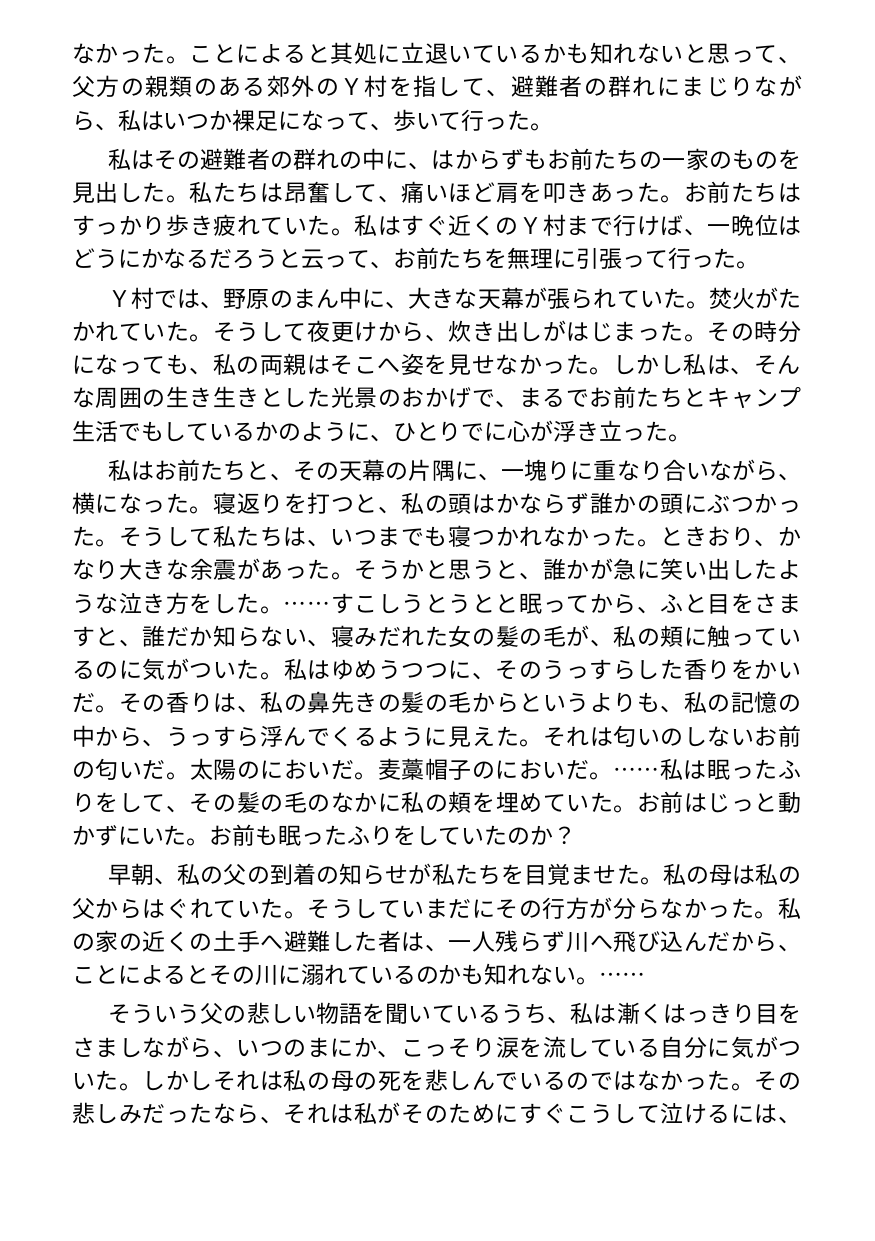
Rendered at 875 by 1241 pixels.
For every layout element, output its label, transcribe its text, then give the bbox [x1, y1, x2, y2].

text 私はお前たちと、その天幕の片隅に、一塊りに重なり合いながら、横になった。寝返りを打つと、私の頭はかならず誰かの頭にぶつかった。そうして私たちは、いつまでも寝つかれなかった。ときおり、かなり大きな余震があった。そうかと思うと、誰かが急に笑い出したような泣き方をした。……すこしうとうとと眠ってから、ふと目をさますと、誰だか知らない、寝みだれた女の髪の毛が、私の頬に触っているのに気がついた。私はゆめうつつに、そのうっすらした香りをかいだ。その香りは、私の鼻先きの髪の毛からというよりも、私の記憶の中から、うっすら浮んでくるように見えた。それは匂いのしないお前の匂いだ。太陽のにおいだ。麦藁帽子のにおいだ。……私は眠ったふりをして、その髪の毛のなかに私の頬を埋めていた。お前はじっと動かずにいた。お前も眠ったふりをしていたのか？ [72, 453, 802, 851]
text 私はその避難者の群れの中に、はからずもお前たちの一家のものを見出した。私たちは昂奮して、痛いほど肩を叩きあった。お前たちはすっかり歩き疲れていた。私はすぐ近くのＹ村まで行けば、一晩位はどうにかなるだろうと云って、お前たちを無理に引張って行った。 [72, 142, 802, 274]
text Ｙ村では、野原のまん中に、大きな天幕が張られていた。焚火がたかれていた。そうして夜更けから、炊き出しがはじまった。その時分になっても、私の両親はそこへ姿を見せなかった。しかし私は、そんな周囲の生き生きとした光景のおかげで、まるでお前たちとキャンプ生活でもしているかのように、ひとりでに心が浮き立った。 [72, 281, 802, 447]
text そういう父の悲しい物語を聞いているうち、私は漸くはっきり目をさましながら、いつのまにか、こっそり涙を流している自分に気がついた。しかしそれは私の母の死を悲しんでいるのではなかった。その悲しみだったなら、それは私がそのためにすぐこうして泣けるには、 [72, 996, 802, 1129]
text 早朝、私の父の到着の知らせが私たちを目覚ませた。私の母は私の父からはぐれていた。そうしていまだにその行方が分らなかった。私の家の近くの土手へ避難した者は、一人残らず川へ飛び込んだから、ことによるとその川に溺れているのかも知れない。…… [72, 857, 802, 990]
text なかった。ことによると其処に立退いているかも知れないと思って、父方の親類のある郊外のＹ村を指して、避難者の群れにまじりながら、私はいつか裸足になって、歩いて行った。 [72, 36, 802, 136]
